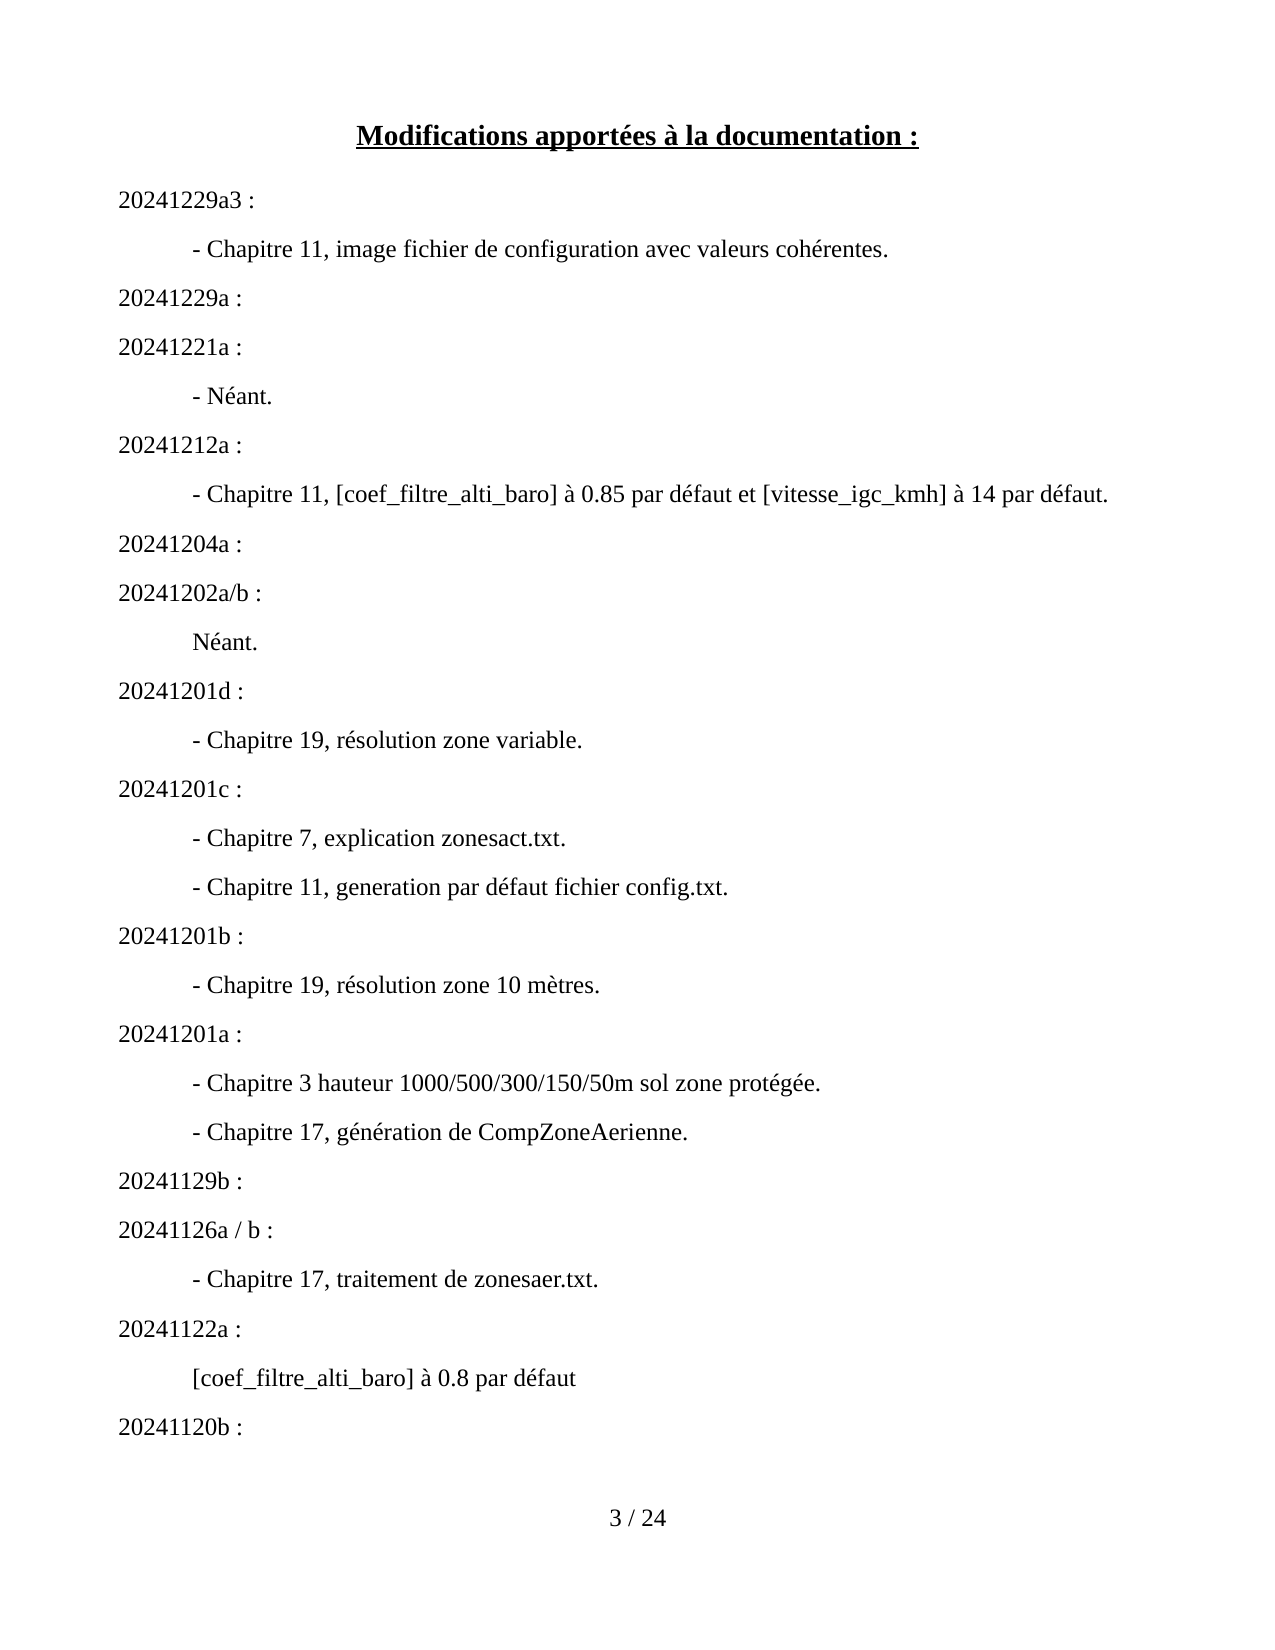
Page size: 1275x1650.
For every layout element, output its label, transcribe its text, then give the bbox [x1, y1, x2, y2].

text 20241120b : [118, 1412, 1157, 1441]
text - Chapitre 19, résolution zone 10 mètres. [118, 970, 1157, 999]
text - Chapitre 17, traitement de zonesaer.txt. [118, 1264, 1157, 1293]
text - Néant. [118, 381, 1157, 410]
text - Chapitre 7, explication zonesact.txt. [118, 823, 1157, 852]
text 20241212a : [118, 431, 1157, 459]
text 20241221a : [118, 332, 1157, 361]
text 20241201b : [118, 921, 1157, 950]
text 20241201d : [118, 676, 1157, 704]
text Néant. [118, 627, 1157, 656]
text 20241129b : [118, 1166, 1157, 1195]
text - Chapitre 11, [coef_filtre_alti_baro] à 0.85 par défaut et [vitesse_igc_kmh] à 14 par défaut. [118, 479, 1157, 508]
text - Chapitre 11, image fichier de configuration avec valeurs cohérentes. [118, 234, 1157, 263]
text - Chapitre 17, génération de CompZoneAerienne. [118, 1117, 1157, 1146]
text 20241202a/b : [118, 578, 1157, 606]
text 20241229a : [118, 283, 1157, 312]
text - Chapitre 19, résolution zone variable. [118, 725, 1157, 754]
text Modifications apportées à la documentation : [118, 118, 1157, 152]
text 20241126a / b : [118, 1216, 1157, 1244]
text 20241122a : [118, 1314, 1157, 1342]
text 20241201a : [118, 1019, 1157, 1048]
text 20241201c : [118, 774, 1157, 803]
text 20241204a : [118, 529, 1157, 557]
text - Chapitre 11, generation par défaut fichier config.txt. [118, 872, 1157, 901]
text 20241229a3 : [118, 185, 1157, 214]
text - Chapitre 3 hauteur 1000/500/300/150/50m sol zone protégée. [118, 1068, 1157, 1097]
text [coef_filtre_alti_baro] à 0.8 par défaut [118, 1363, 1157, 1391]
